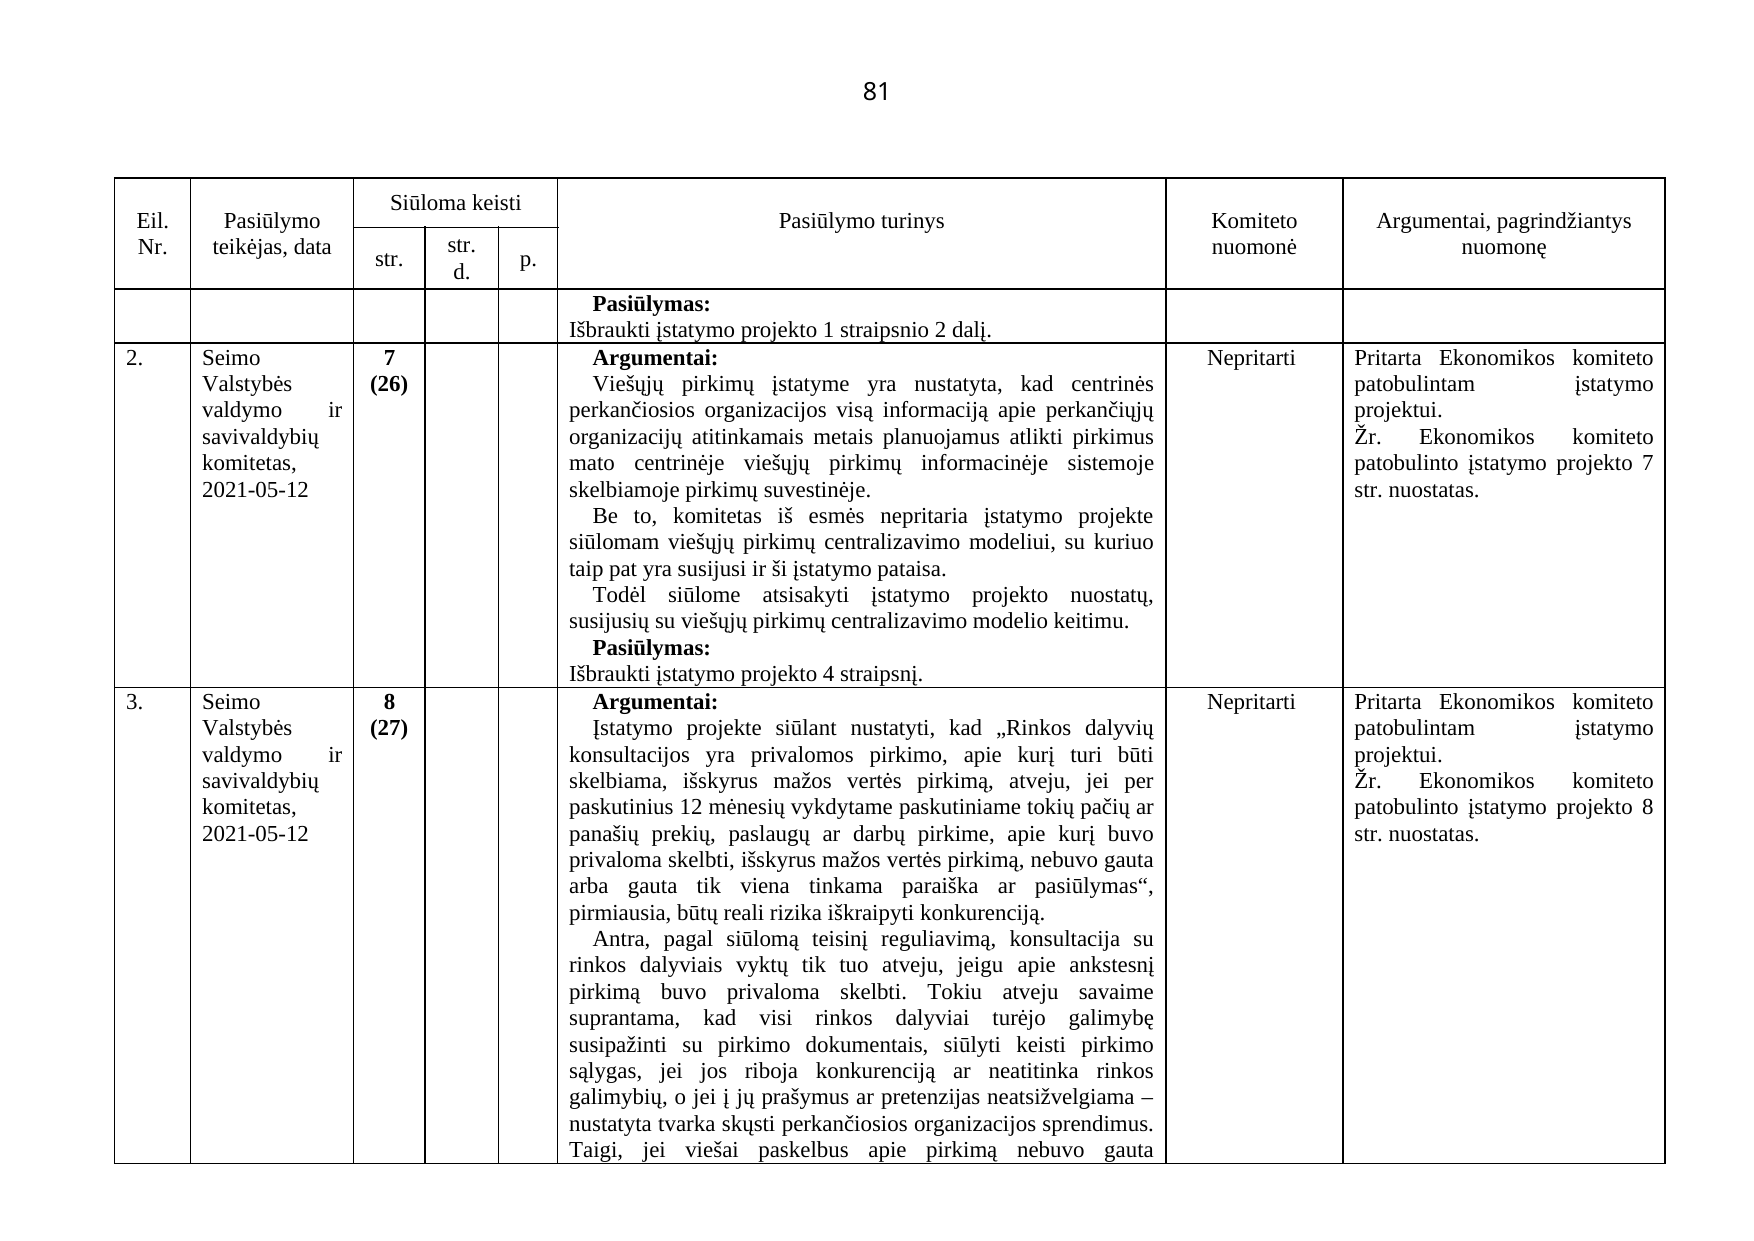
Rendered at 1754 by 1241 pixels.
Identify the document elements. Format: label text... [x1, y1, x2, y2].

table_cell p. [499, 228, 557, 288]
table_cell 8 (27) [354, 688, 424, 1162]
table_cell Pritarta Ekonomikos komiteto patobulintam įstatymo projektui. Žr. Ekonomikos komiteto patobulinto įstatymo projekto 8 str. nuostatas. [1344, 688, 1664, 1162]
table_cell [499, 290, 557, 342]
table_cell [499, 688, 557, 1162]
table_cell str. d. [426, 228, 498, 288]
table_cell [499, 344, 557, 686]
table_cell Argumentai: Įstatymo projekte siūlant nustatyti, kad „Rinkos dalyvių konsultacijos yra privalomos pirkimo, apie kurį turi būti skelbiama, išskyrus mažos vertės pirkimą, atveju, jei per paskutinius 12 mėnesių vykdytame paskutiniame tokių pačių ar panašių prekių, paslaugų ar darbų pirkime, apie kurį buvo privaloma skelbti, išskyrus mažos vertės pirkimą, nebuvo gauta arba gauta tik viena tinkama paraiška ar pasiūlymas“, pirmiausia, būtų reali rizika iškraipyti konkurenciją. Antra, pagal siūlomą teisinį reguliavimą, konsultacija su rinkos dalyviais vyktų tik tuo atveju, jeigu apie ankstesnį pirkimą buvo privaloma skelbti. Tokiu atveju savaime suprantama, kad visi rinkos dalyviai turėjo galimybę susipažinti su pirkimo dokumentais, siūlyti keisti pirkimo sąlygas, jei jos riboja konkurenciją ar neatitinka rinkos galimybių, o jei į jų prašymus ar pretenzijas neatsižvelgiama – nustatyta tvarka skųsti perkančiosios organizacijos sprendimus. Taigi, jei viešai paskelbus apie pirkimą nebuvo gauta [558, 688, 1165, 1162]
table_cell Pasiūlymas: Išbraukti įstatymo projekto 1 straipsnio 2 dalį. [558, 290, 1165, 342]
table_cell Argumentai: Viešųjų pirkimų įstatyme yra nustatyta, kad centrinės perkančiosios organizacijos visą informaciją apie perkančiųjų organizacijų atitinkamais metais planuojamus atlikti pirkimus mato centrinėje viešųjų pirkimų informacinėje sistemoje skelbiamoje pirkimų suvestinėje. Be to, komitetas iš esmės nepritaria įstatymo projekte siūlomam viešųjų pirkimų centralizavimo modeliui, su kuriuo taip pat yra susijusi ir ši įstatymo pataisa. Todėl siūlome atsisakyti įstatymo projekto nuostatų, susijusių su viešųjų pirkimų centralizavimo modelio keitimu. Pasiūlymas: Išbraukti įstatymo projekto 4 straipsnį. [558, 344, 1165, 686]
table_cell 7 (26) [354, 344, 424, 686]
table_cell Nepritarti [1167, 344, 1342, 686]
table_cell [426, 290, 498, 342]
table_cell 2. [115, 344, 190, 686]
table_cell [426, 344, 498, 686]
table_header Argumentai, pagrindžiantys nuomonę [1344, 179, 1664, 288]
table_header Eil. Nr. [115, 179, 190, 288]
table_cell Nepritarti [1167, 688, 1342, 1162]
table_cell Pritarta Ekonomikos komiteto patobulintam įstatymo projektui. Žr. Ekonomikos komiteto patobulinto įstatymo projekto 7 str. nuostatas. [1344, 344, 1664, 686]
table_cell [1344, 290, 1664, 342]
table_cell [426, 688, 498, 1162]
table_header Pasiūlymo turinys [558, 179, 1165, 288]
table_cell Seimo Valstybės valdymo ir savivaldybių komitetas, 2021-05-12 [191, 688, 353, 1162]
table_cell [191, 290, 353, 342]
table_header Komiteto nuomonė [1167, 179, 1342, 288]
table_header Siūloma keisti [354, 179, 557, 226]
table_cell 3. [115, 688, 190, 1162]
table_cell [115, 290, 190, 342]
table_cell Seimo Valstybės valdymo ir savivaldybių komitetas, 2021-05-12 [191, 344, 353, 686]
table_cell [1167, 290, 1342, 342]
table_cell str. [354, 228, 424, 288]
table_cell [354, 290, 424, 342]
table_header Pasiūlymo teikėjas, data [191, 179, 353, 288]
